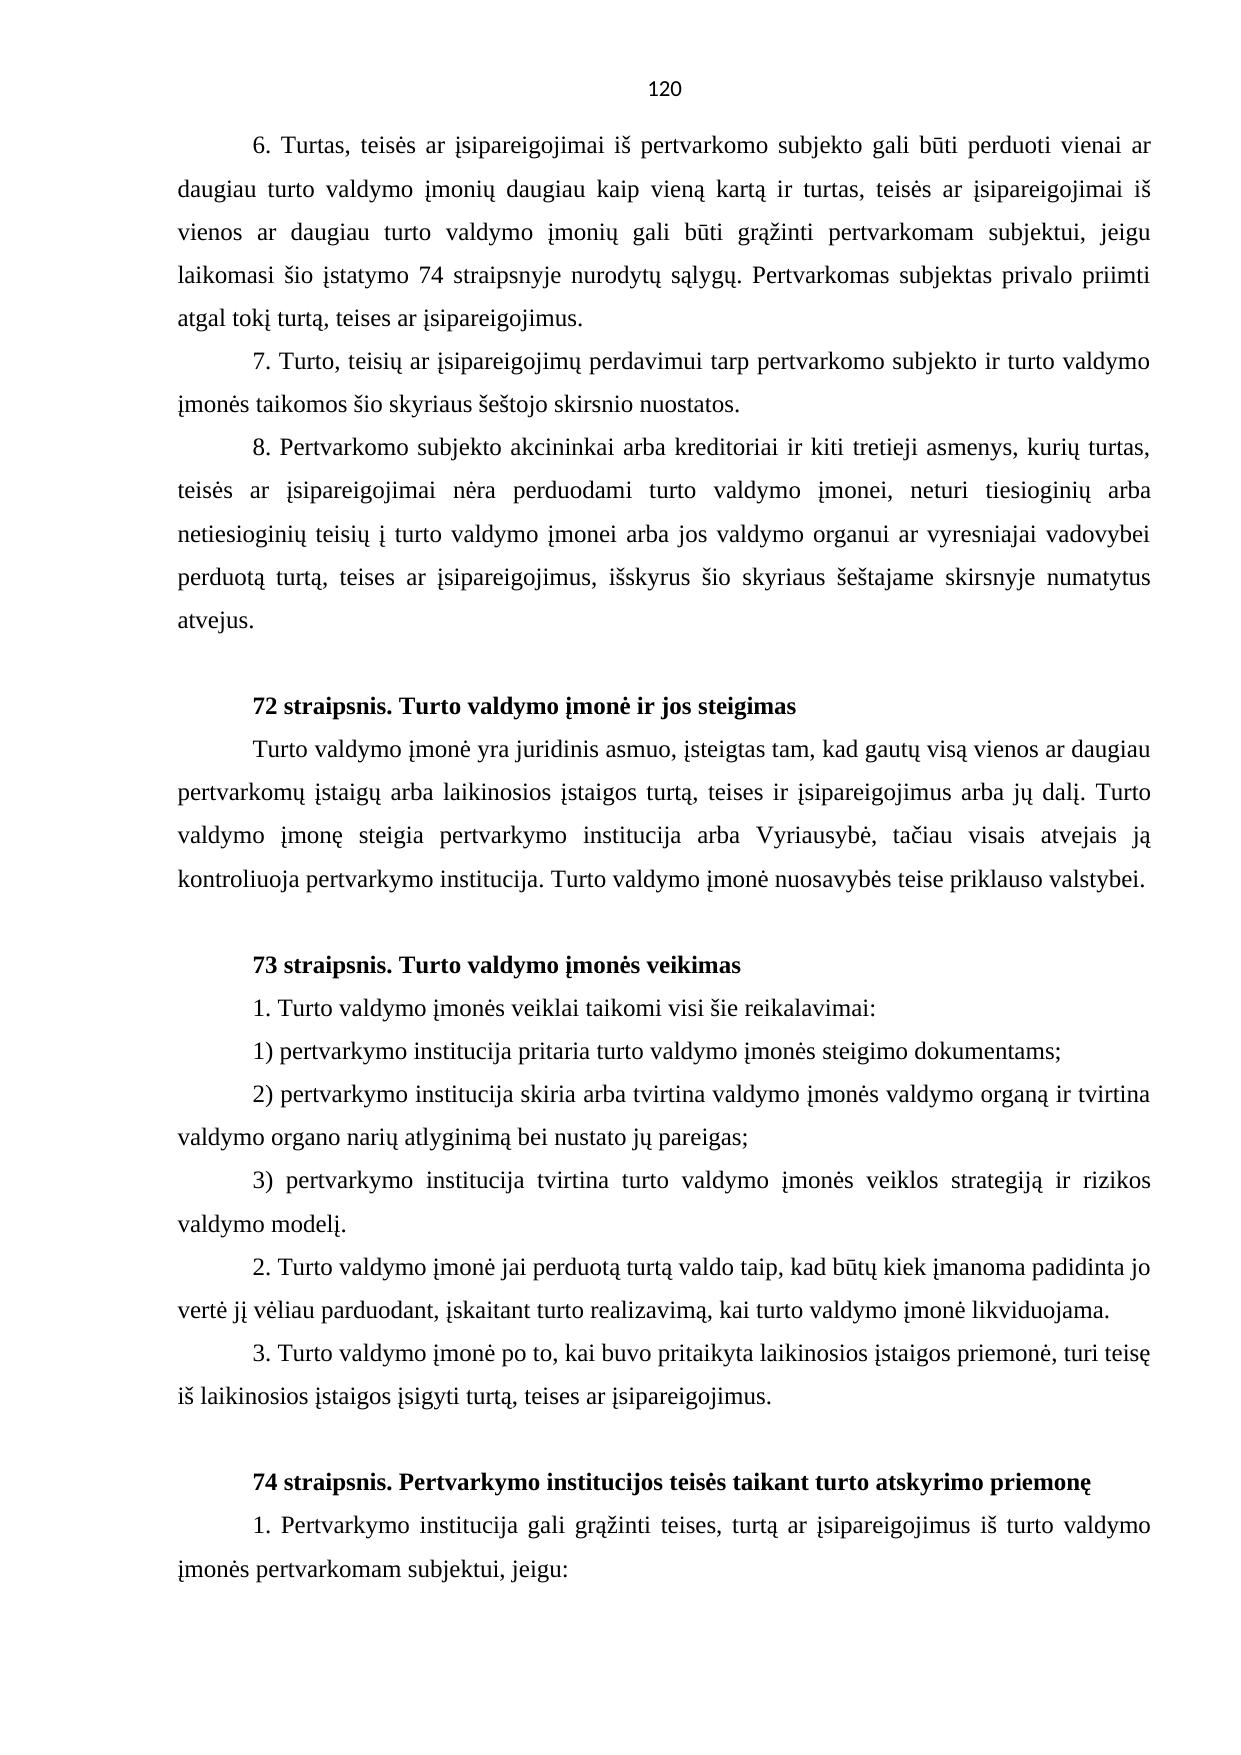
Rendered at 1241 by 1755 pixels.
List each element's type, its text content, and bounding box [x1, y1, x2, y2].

text 73 straipsnis. Turto valdymo įmonės veikimas [177, 950, 1152, 979]
text Turto valdymo įmonė yra juridinis asmuo, įsteigtas tam, kad gautų visą vienos ar daugiau pertvarkomų įstaigų arba laikinosios įstaigos turtą, teises ir įsipareigojimus arba jų dalį. Turto valdymo įmonę steigia pertvarkymo institucija arba Vyriausybė, tačiau visais atvejais ją kontroliuoja pertvarkymo institucija. Turto valdymo įmonė nuosavybės teise priklauso valstybei. [177, 734, 1152, 892]
text 8. Pertvarkomo subjekto akcininkai arba kreditoriai ir kiti tretieji asmenys, kurių turtas, teisės ar įsipareigojimai nėra perduodami turto valdymo įmonei, neturi tiesioginių arba netiesioginių teisių į turto valdymo įmonei arba jos valdymo organui ar vyresniajai vadovybei perduotą turtą, teises ar įsipareigojimus, išskyrus šio skyriaus šeštajame skirsnyje numatytus atvejus. [177, 432, 1152, 634]
text 1. Pertvarkymo institucija gali grąžinti teises, turtą ar įsipareigojimus iš turto valdymo įmonės pertvarkomam subjektui, jeigu: [177, 1511, 1152, 1582]
text 72 straipsnis. Turto valdymo įmonė ir jos steigimas [177, 691, 1152, 720]
text 3) pertvarkymo institucija tvirtina turto valdymo įmonės veiklos strategiją ir rizikos valdymo modelį. [177, 1166, 1152, 1237]
text 2) pertvarkymo institucija skiria arba tvirtina valdymo įmonės valdymo organą ir tvirtina valdymo organo narių atlyginimą bei nustato jų pareigas; [177, 1079, 1152, 1151]
text 7. Turto, teisių ar įsipareigojimų perdavimui tarp pertvarkomo subjekto ir turto valdymo įmonės taikomos šio skyriaus šeštojo skirsnio nuostatos. [177, 346, 1152, 418]
text 1. Turto valdymo įmonės veiklai taikomi visi šie reikalavimai: [177, 993, 1152, 1022]
text 2. Turto valdymo įmonė jai perduotą turtą valdo taip, kad būtų kiek įmanoma padidinta jo vertė jį vėliau parduodant, įskaitant turto realizavimą, kai turto valdymo įmonė likviduojama. [177, 1252, 1152, 1324]
text 1) pertvarkymo institucija pritaria turto valdymo įmonės steigimo dokumentams; [177, 1036, 1152, 1065]
text 74 straipsnis. Pertvarkymo institucijos teisės taikant turto atskyrimo priemonę [177, 1467, 1152, 1496]
text 3. Turto valdymo įmonė po to, kai buvo pritaikyta laikinosios įstaigos priemonė, turi teisę iš laikinosios įstaigos įsigyti turtą, teises ar įsipareigojimus. [177, 1338, 1152, 1410]
text 6. Turtas, teisės ar įsipareigojimai iš pertvarkomo subjekto gali būti perduoti vienai ar daugiau turto valdymo įmonių daugiau kaip vieną kartą ir turtas, teisės ar įsipareigojimai iš vienos ar daugiau turto valdymo įmonių gali būti grąžinti pertvarkomam subjektui, jeigu laikomasi šio įstatymo 74 straipsnyje nurodytų sąlygų. Pertvarkomas subjektas privalo priimti atgal tokį turtą, teises ar įsipareigojimus. [177, 131, 1152, 332]
